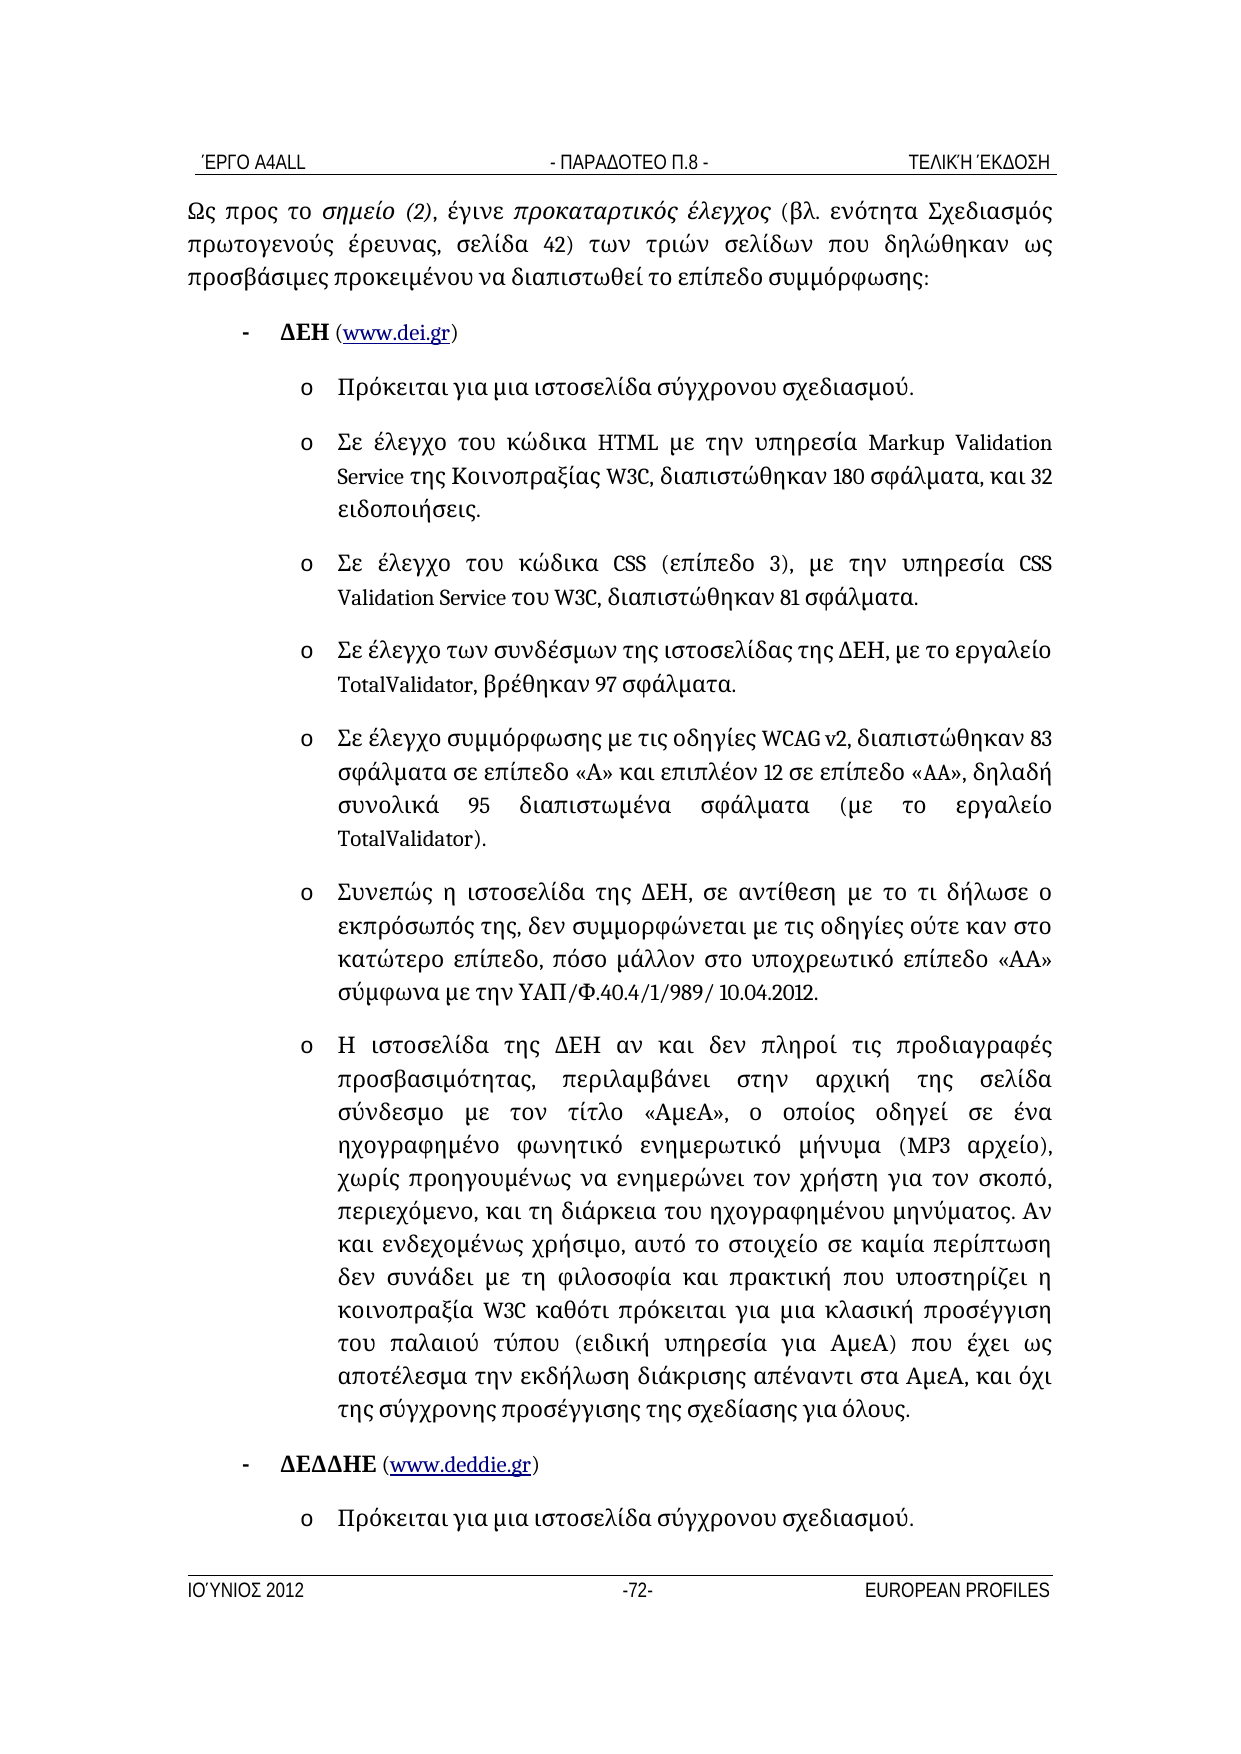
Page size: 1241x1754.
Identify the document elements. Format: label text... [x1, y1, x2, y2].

list Σε έλεγχο των συνδέσμων της ιστοσελίδας της ΔΕΗ, με το εργαλείο TotalValidator, βρέθηκαν 97 σφάλματα. [300, 638, 1053, 698]
list Η ιστοσελίδα της ΔΕΗ αν και δεν πληροί τις προδιαγραφές προσβασιμότητας, περιλαμβάνει στην αρχική της σελίδα σύνδεσμο με τον τίτλο «ΑμεΑ», ο οποίος οδηγεί σε ένα ηχογραφημένο φωνητικό ενημερωτικό μήνυμα (MP3 αρχείο), χωρίς προηγουμένως να ενημερώνει τον χρήστη για τον σκοπό, περιεχόμενο, και τη διάρκεια του ηχογραφημένου μηνύματος. Αν και ενδεχομένως χρήσιμο, αυτό το στοιχείο σε καμία περίπτωση δεν συνάδει με τη φιλοσοφία και πρακτική που υποστηρίζει η κοινοπραξία W3C καθότι πρόκειται για μια κλασική προσέγγιση του παλαιού τύπου (ειδική υπηρεσία για ΑμεΑ) που έχει ως αποτέλεσμα την εκδήλωση διάκρισης απέναντι στα ΑμεΑ, και όχι της σύγχρονης προσέγγισης της σχεδίασης για όλους. [300, 1033, 1053, 1423]
list Συνεπώς η ιστοσελίδα της ΔΕΗ, σε αντίθεση με το τι δήλωσε ο εκπρόσωπός της, δεν συμμορφώνεται με τις οδηγίες ούτε καν στο κατώτερο επίπεδο, πόσο μάλλον στο υποχρεωτικό επίπεδο «ΑΑ» σύμφωνα με την ΥΑΠ/Φ.40.4/1/989/ 10.04.2012. [300, 879, 1053, 1006]
list Σε έλεγχο συμμόρφωσης με τις οδηγίες WCAG v2, διαπιστώθηκαν 83 σφάλματα σε επίπεδο «Α» και επιπλέον 12 σε επίπεδο «AA», δηλαδή συνολικά 95 διαπιστωμένα σφάλματα (με το εργαλείο TotalValidator). [300, 726, 1053, 852]
text Ως προς το σημείο (2), έγινε προκαταρτικός έλεγχος (βλ. ενότητα Σχεδιασμός πρωτογενούς έρευνας, σελίδα 41) των τριών σελίδων που δηλώθηκαν ως προσβάσιμες προκειμένου να διαπιστωθεί το επίπεδο συμμόρφωσης: [187, 199, 1053, 291]
list Σε έλεγχο του κώδικα HTML με την υπηρεσία Markup Validation Service της Κοινοπραξίας W3C, διαπιστώθηκαν 180 σφάλματα, και 32 ειδοποιήσεις. [300, 429, 1053, 523]
list Πρόκειται για μια ιστοσελίδα σύγχρονου σχεδιασμού. [300, 374, 1053, 402]
list ΔΕΗ (www.dei.gr) [242, 318, 1053, 347]
list Σε έλεγχο του κώδικα CSS (επίπεδο 3), με την υπηρεσία CSS Validation Service του W3C, διαπιστώθηκαν 81 σφάλματα. [300, 550, 1053, 611]
list ΔΕΔΔΗΕ (www.deddie.gr) [242, 1450, 1053, 1478]
list Πρόκειται για μια ιστοσελίδα σύγχρονου σχεδιασμού. [300, 1506, 1053, 1533]
